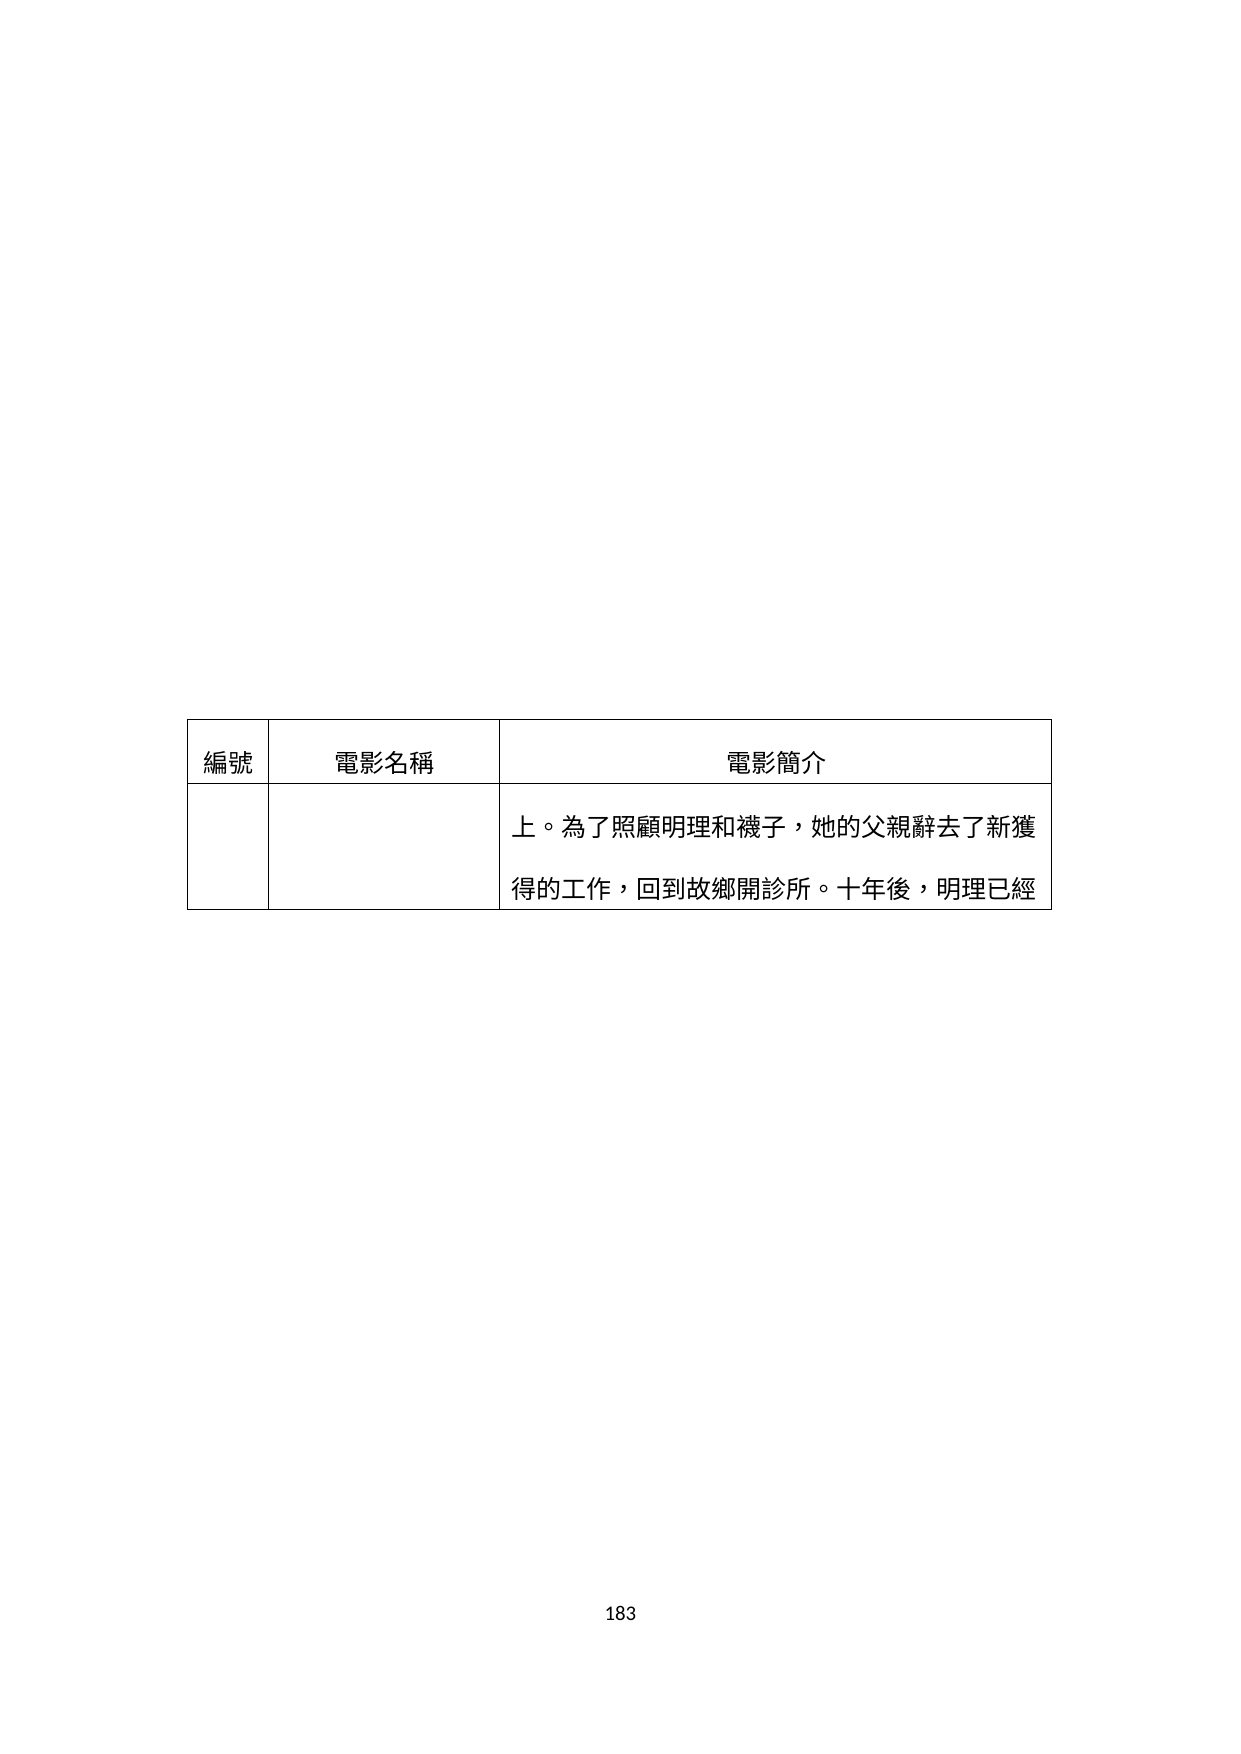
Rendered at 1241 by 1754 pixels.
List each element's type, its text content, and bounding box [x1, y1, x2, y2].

table_cell [188, 784, 268, 909]
table_cell 上。為了照顧明理和襪子，她的父親辭去了新獲得的工作，回到故鄉開診所。十年後，明理已經 [500, 784, 1051, 909]
table_header 電影名稱 [269, 720, 499, 783]
table_cell [269, 784, 499, 909]
table_header 電影簡介 [500, 720, 1051, 783]
table_header 編號 [188, 720, 268, 783]
